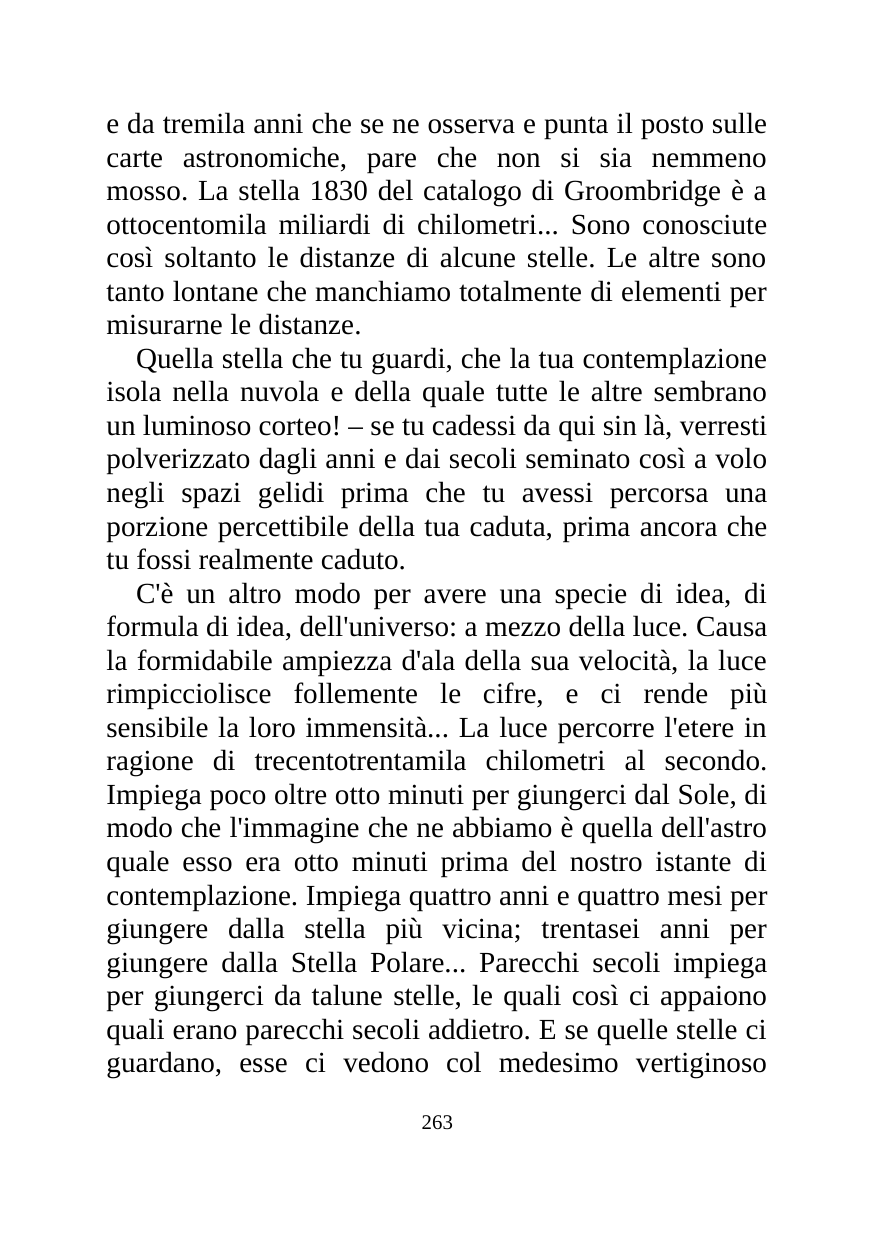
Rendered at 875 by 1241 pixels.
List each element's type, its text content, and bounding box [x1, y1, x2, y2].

text C'è un altro modo per avere una specie di idea, di formula di idea, dell'universo: a mezzo della luce. Causa la formidabile ampiezza d'ala della sua velocità, la luce rimpicciolisce follemente le cifre, e ci rende più sensibile la loro immensità... La luce percorre l'etere in ragione di trecentotrentamila chilometri al secondo. Impiega poco oltre otto minuti per giungerci dal Sole, di modo che l'immagine che ne abbiamo è quella dell'astro quale esso era otto minuti prima del nostro istante di contemplazione. Impiega quattro anni e quattro mesi per giungere dalla stella più vicina; trentasei anni per giungere dalla Stella Polare... Parecchi secoli impiega per giungerci da talune stelle, le quali così ci appaiono quali erano parecchi secoli addietro. E se quelle stelle ci guardano, esse ci vedono col medesimo vertiginoso [106, 576, 768, 1079]
text e da tremila anni che se ne osserva e punta il posto sulle carte astronomiche, pare che non si sia nemmeno mosso. La stella 1830 del catalogo di Groombridge è a ottocentomila miliardi di chilometri... Sono conosciute così soltanto le distanze di alcune stelle. Le altre sono tanto lontane che manchiamo totalmente di elementi per misurarne le distanze. [106, 106, 768, 341]
text Quella stella che tu guardi, che la tua contemplazione isola nella nuvola e della quale tutte le altre sembrano un luminoso corteo! – se tu cadessi da qui sin là, verresti polverizzato dagli anni e dai secoli seminato così a volo negli spazi gelidi prima che tu avessi percorsa una porzione percettibile della tua caduta, prima ancora che tu fossi realmente caduto. [106, 341, 768, 576]
